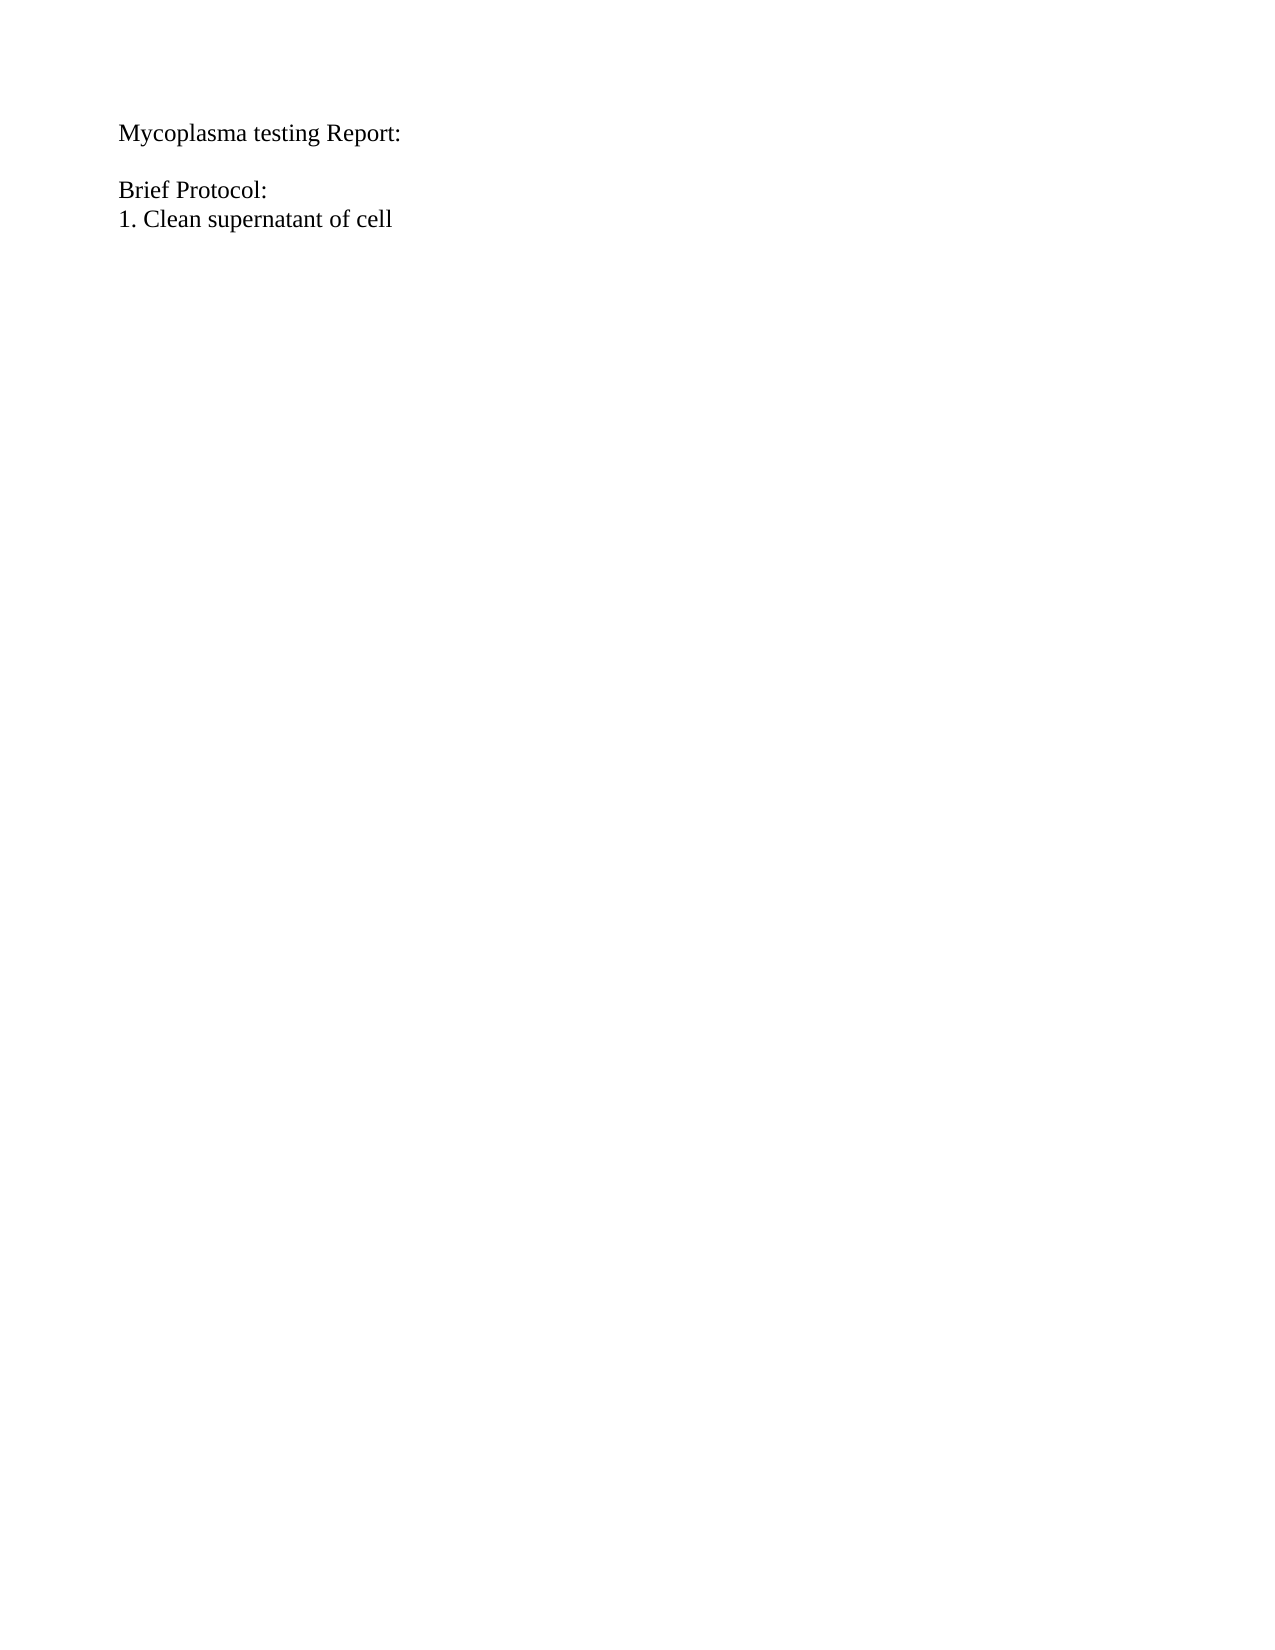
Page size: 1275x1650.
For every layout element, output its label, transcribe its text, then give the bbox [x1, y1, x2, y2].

text Brief Protocol: [118, 176, 1157, 204]
text Mycoplasma testing Report: [118, 118, 1157, 147]
text 1. Clean supernatant of cell [118, 204, 1157, 233]
